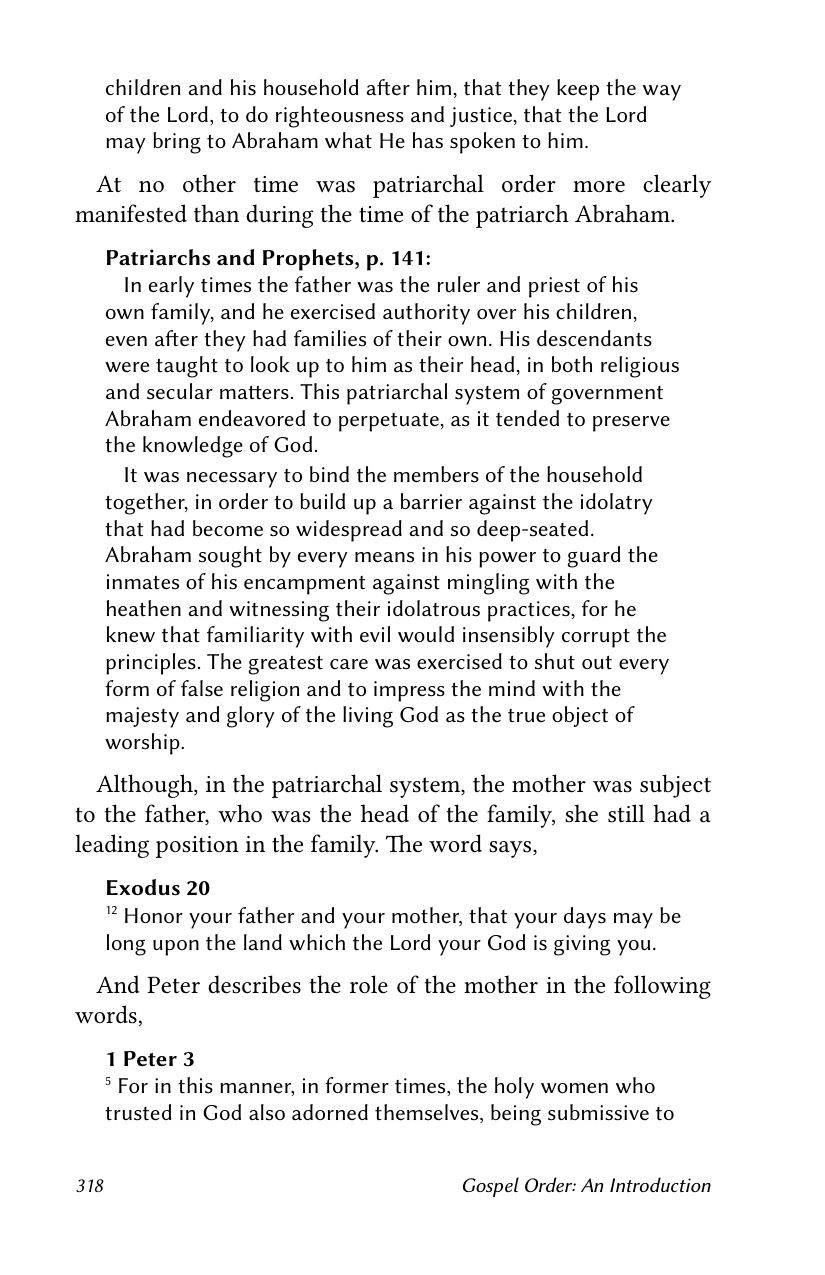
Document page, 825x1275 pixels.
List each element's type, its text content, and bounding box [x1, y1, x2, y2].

text Although, in the patriarchal system, the mother was subject to the father, who was the head of the family, she still had a leading position in the family. The word says, [75, 770, 712, 859]
text 1 Peter 3 [105, 1046, 712, 1072]
text 12 Honor your father and your mother, that your days may be long upon the land which the Lord your God is giving you. [105, 903, 682, 956]
text Patriarchs and Prophets, p. 141: [105, 245, 712, 271]
text At no other time was patriarchal order more clearly manifested than during the time of the patriarch Abraham. [75, 170, 712, 228]
text And Peter describes the role of the mother in the following words, [75, 971, 712, 1029]
text 5 For in this manner, in former times, the holy women who trusted in God also adorned themselves, being submissive to [105, 1073, 682, 1126]
text It was necessary to bind the members of the household together, in order to build up a barrier against the idolatry that had become so widespread and so deep-seated. Abraham sought by every means in his power to guard the inmates of his encampment against mingling with the heathen and witnessing their idolatrous practices, for he knew that familiarity with evil would insensibly corrupt the principles. The greatest care was exercised to shut out every form of false religion and to impress the mind with the majesty and glory of the living God as the true object of worship. [105, 462, 682, 755]
text Exodus 20 [105, 875, 712, 901]
text In early times the father was the ruler and priest of his own family, and he exercised authority over his children, even after they had families of their own. His descendants were taught to look up to him as their head, in both religious and secular matters. This patriarchal system of government Abraham endeavored to perpetuate, as it tended to preserve the knowledge of God. [105, 272, 682, 458]
text children and his household after him, that they keep the way of the Lord, to do righteousness and justice, that the Lord may bring to Abraham what He has spoken to him. [105, 75, 682, 154]
